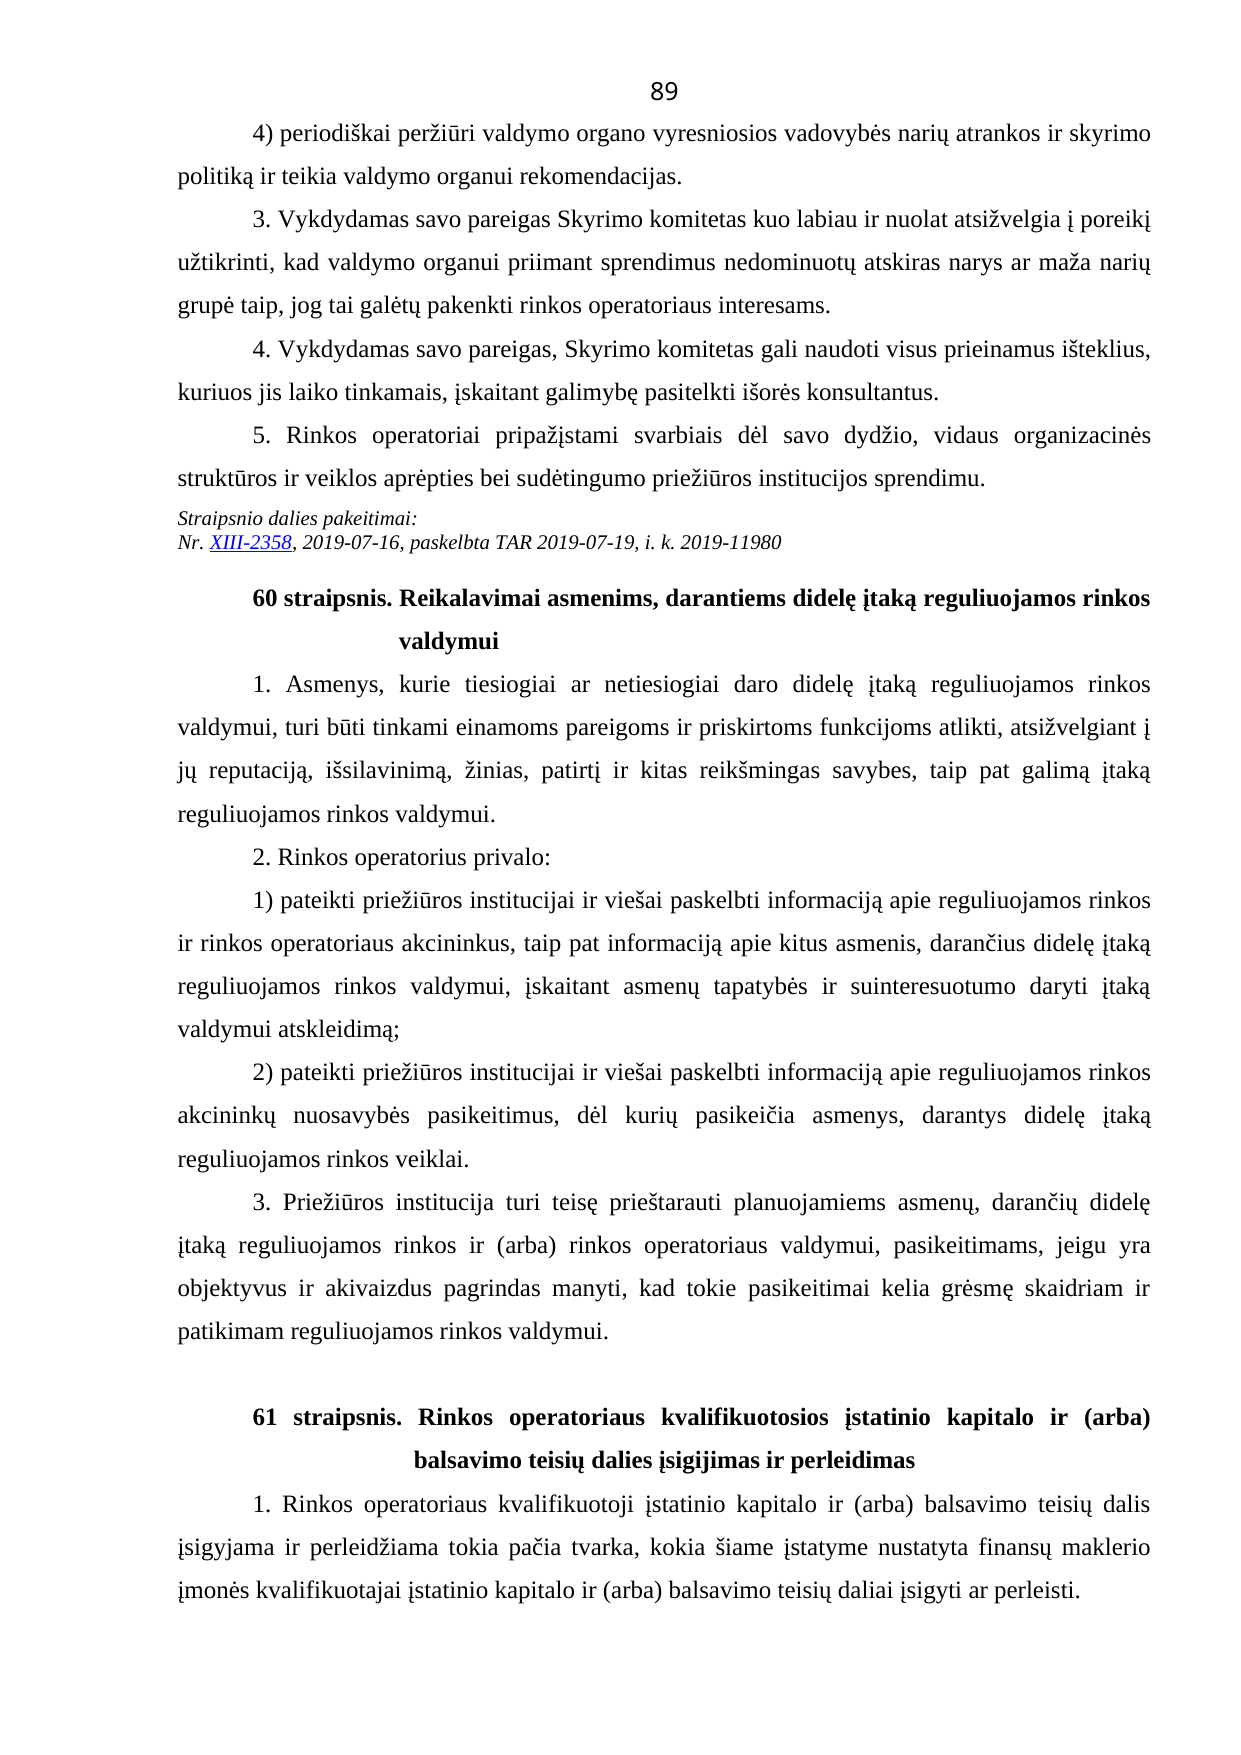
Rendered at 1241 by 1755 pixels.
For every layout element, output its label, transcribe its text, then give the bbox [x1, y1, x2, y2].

text 1. Rinkos operatoriaus kvalifikuotoji įstatinio kapitalo ir (arba) balsavimo teisių dalis įsigyjama ir perleidžiama tokia pačia tvarka, kokia šiame įstatyme nustatyta finansų maklerio įmonės kvalifikuotajai įstatinio kapitalo ir (arba) balsavimo teisių daliai įsigyti ar perleisti. [177, 1489, 1152, 1604]
text 4) periodiškai peržiūri valdymo organo vyresniosios vadovybės narių atrankos ir skyrimo politiką ir teikia valdymo organui rekomendacijas. [177, 118, 1152, 190]
text 2. Rinkos operatorius privalo: [177, 842, 1152, 871]
text 4. Vykdydamas savo pareigas, Skyrimo komitetas gali naudoti visus prieinamus išteklius, kuriuos jis laiko tinkamais, įskaitant galimybę pasitelkti išorės konsultantus. [177, 334, 1152, 406]
text 5. Rinkos operatoriai pripažįstami svarbiais dėl savo dydžio, vidaus organizacinės struktūros ir veiklos aprėpties bei sudėtingumo priežiūros institucijos sprendimu. [177, 420, 1152, 492]
text 3. Priežiūros institucija turi teisę prieštarauti planuojamiems asmenų, darančių didelę įtaką reguliuojamos rinkos ir (arba) rinkos operatoriaus valdymui, pasikeitimams, jeigu yra objektyvus ir akivaizdus pagrindas manyti, kad tokie pasikeitimai kelia grėsmę skaidriam ir patikimam reguliuojamos rinkos valdymui. [177, 1187, 1152, 1345]
text Straipsnio dalies pakeitimai: [177, 506, 1152, 530]
text 60 straipsnis. Reikalavimai asmenims, darantiems didelę įtaką reguliuojamos rinkos valdymui [252, 583, 1152, 655]
text 2) pateikti priežiūros institucijai ir viešai paskelbti informaciją apie reguliuojamos rinkos akcininkų nuosavybės pasikeitimus, dėl kurių pasikeičia asmenys, darantys didelę įtaką reguliuojamos rinkos veiklai. [177, 1057, 1152, 1172]
text 1) pateikti priežiūros institucijai ir viešai paskelbti informaciją apie reguliuojamos rinkos ir rinkos operatoriaus akcininkus, taip pat informaciją apie kitus asmenis, darančius didelę įtaką reguliuojamos rinkos valdymui, įskaitant asmenų tapatybės ir suinteresuotumo daryti įtaką valdymui atskleidimą; [177, 885, 1152, 1043]
text 3. Vykdydamas savo pareigas Skyrimo komitetas kuo labiau ir nuolat atsižvelgia į poreikį užtikrinti, kad valdymo organui priimant sprendimus nedominuotų atskiras narys ar maža narių grupė taip, jog tai galėtų pakenkti rinkos operatoriaus interesams. [177, 204, 1152, 319]
text 61 straipsnis. Rinkos operatoriaus kvalifikuotosios įstatinio kapitalo ir (arba) balsavimo teisių dalies įsigijimas ir perleidimas [252, 1402, 1152, 1474]
text 1. Asmenys, kurie tiesiogiai ar netiesiogiai daro didelę įtaką reguliuojamos rinkos valdymui, turi būti tinkami einamoms pareigoms ir priskirtoms funkcijoms atlikti, atsižvelgiant į jų reputaciją, išsilavinimą, žinias, patirtį ir kitas reikšmingas savybes, taip pat galimą įtaką reguliuojamos rinkos valdymui. [177, 669, 1152, 827]
text Nr. XIII-2358, 2019-07-16, paskelbta TAR 2019-07-19, i. k. 2019-11980 [177, 530, 1152, 554]
